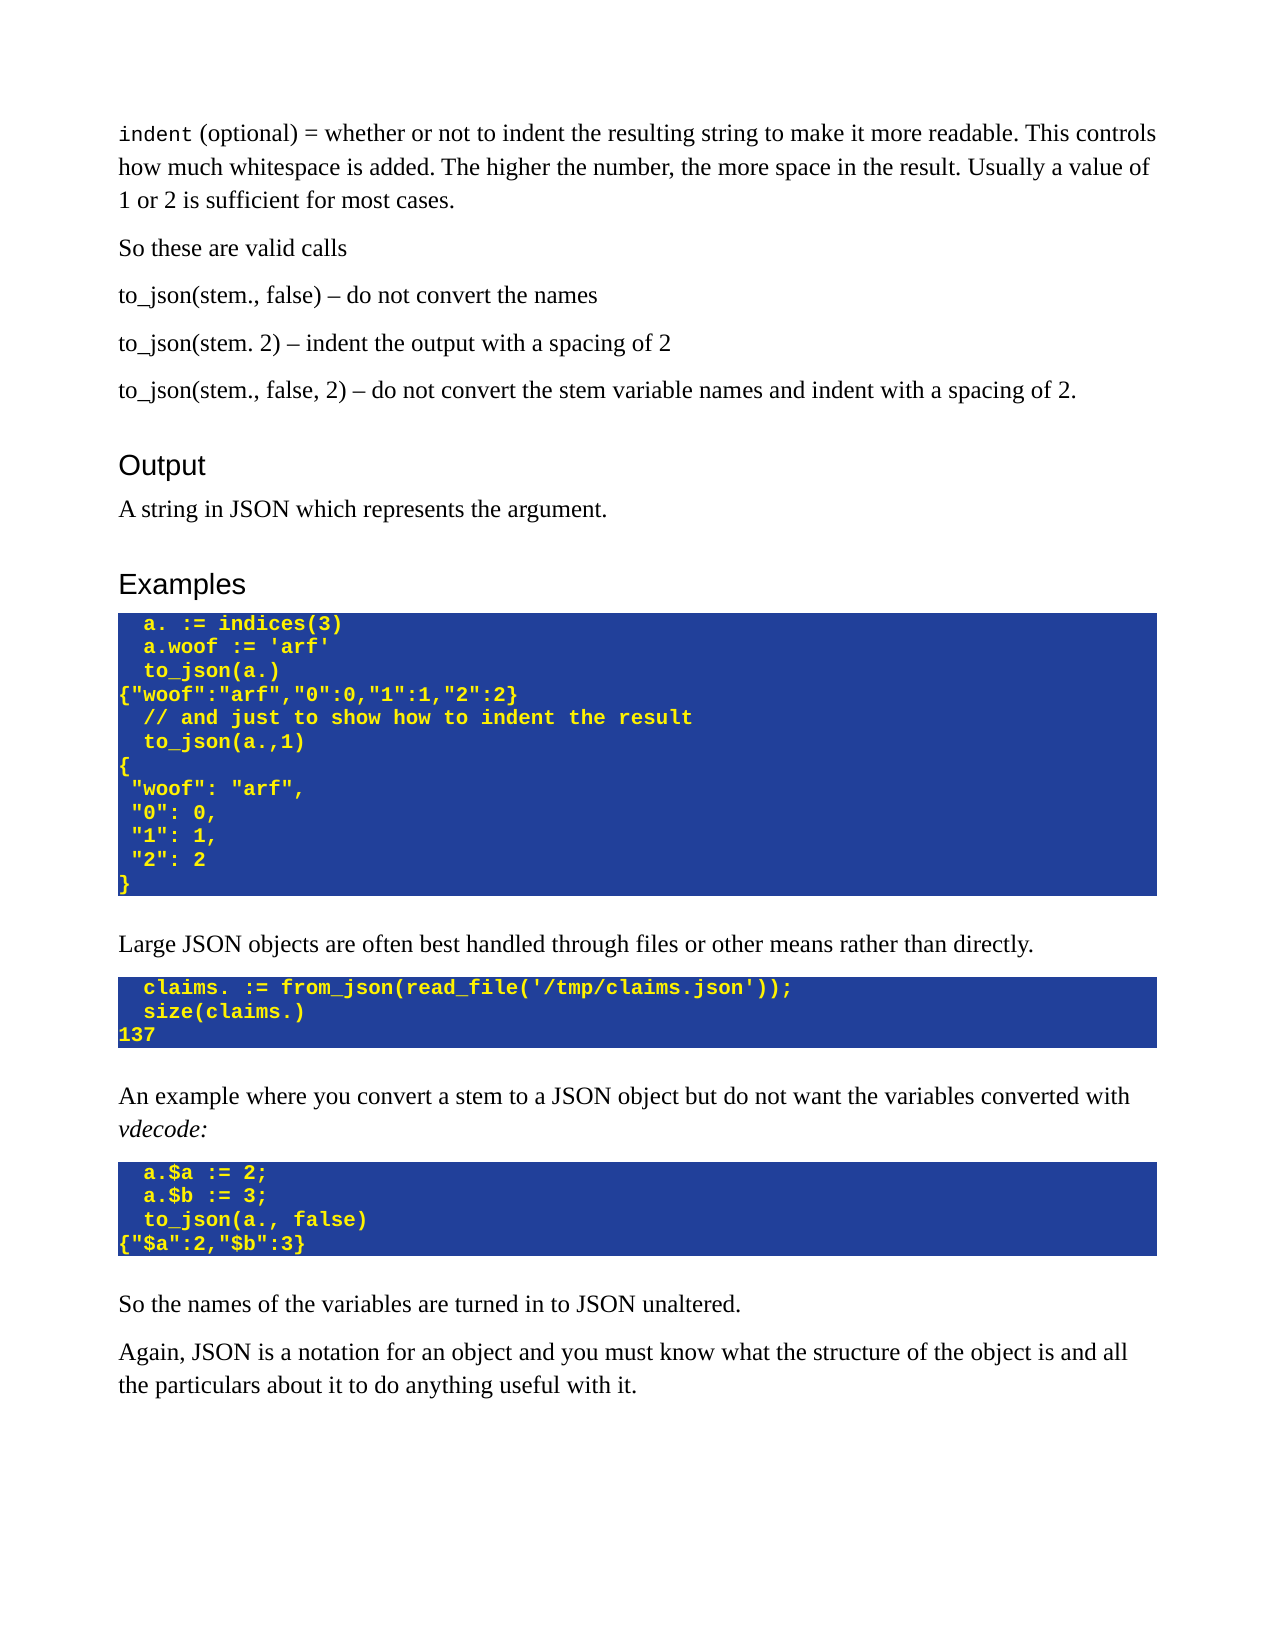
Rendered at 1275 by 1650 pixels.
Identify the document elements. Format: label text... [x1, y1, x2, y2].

text So the names of the variables are turned in to JSON unaltered. [118, 1256, 1157, 1318]
text to_json(a., false) [118, 1209, 1157, 1233]
text to_json(a.,1) [118, 731, 1157, 754]
text "0": 0, [118, 802, 1157, 826]
subtitle Examples [118, 567, 1157, 600]
text "1": 1, [118, 826, 1157, 849]
text to_json(stem., false, 2) – do not convert the stem variable names and indent with a spacing of 2. [118, 375, 1157, 404]
text // and just to show how to indent the result [118, 707, 1157, 731]
text "woof": "arf", [118, 778, 1157, 802]
text claims. := from_json(read_file('/tmp/claims.json')); [118, 977, 1157, 1001]
text A string in JSON which represents the argument. [118, 494, 1157, 523]
text a. := indices(3) [118, 613, 1157, 636]
text a.$b := 3; [118, 1185, 1157, 1209]
text {"$a":2,"$b":3} [118, 1233, 1157, 1256]
text Again, JSON is a notation for an object and you must know what the structure of the object is and all the particulars about it to do anything useful with it. [118, 1337, 1157, 1399]
text So these are valid calls [118, 233, 1157, 261]
text } [118, 873, 1157, 896]
text size(claims.) [118, 1001, 1157, 1024]
text {"woof":"arf","0":0,"1":1,"2":2} [118, 684, 1157, 707]
text a.woof := 'arf' [118, 636, 1157, 660]
text to_json(stem., false) – do not convert the names [118, 280, 1157, 309]
text Large JSON objects are often best handled through files or other means rather than directly. [118, 896, 1157, 958]
text to_json(stem. 2) – indent the output with a spacing of 2 [118, 328, 1157, 357]
text An example where you convert a stem to a JSON object but do not want the variables converted with vdecode: [118, 1048, 1157, 1143]
text "2": 2 [118, 849, 1157, 873]
text to_json(a.) [118, 660, 1157, 684]
text { [118, 754, 1157, 778]
text 137 [118, 1024, 1157, 1048]
text a.$a := 2; [118, 1162, 1157, 1185]
text indent (optional) = whether or not to indent the resulting string to make it more readable. This controls how much whitespace is added. The higher the number, the more space in the result. Usually a value of 1 or 2 is sufficient for most cases. [118, 118, 1157, 214]
subtitle Output [118, 448, 1157, 482]
